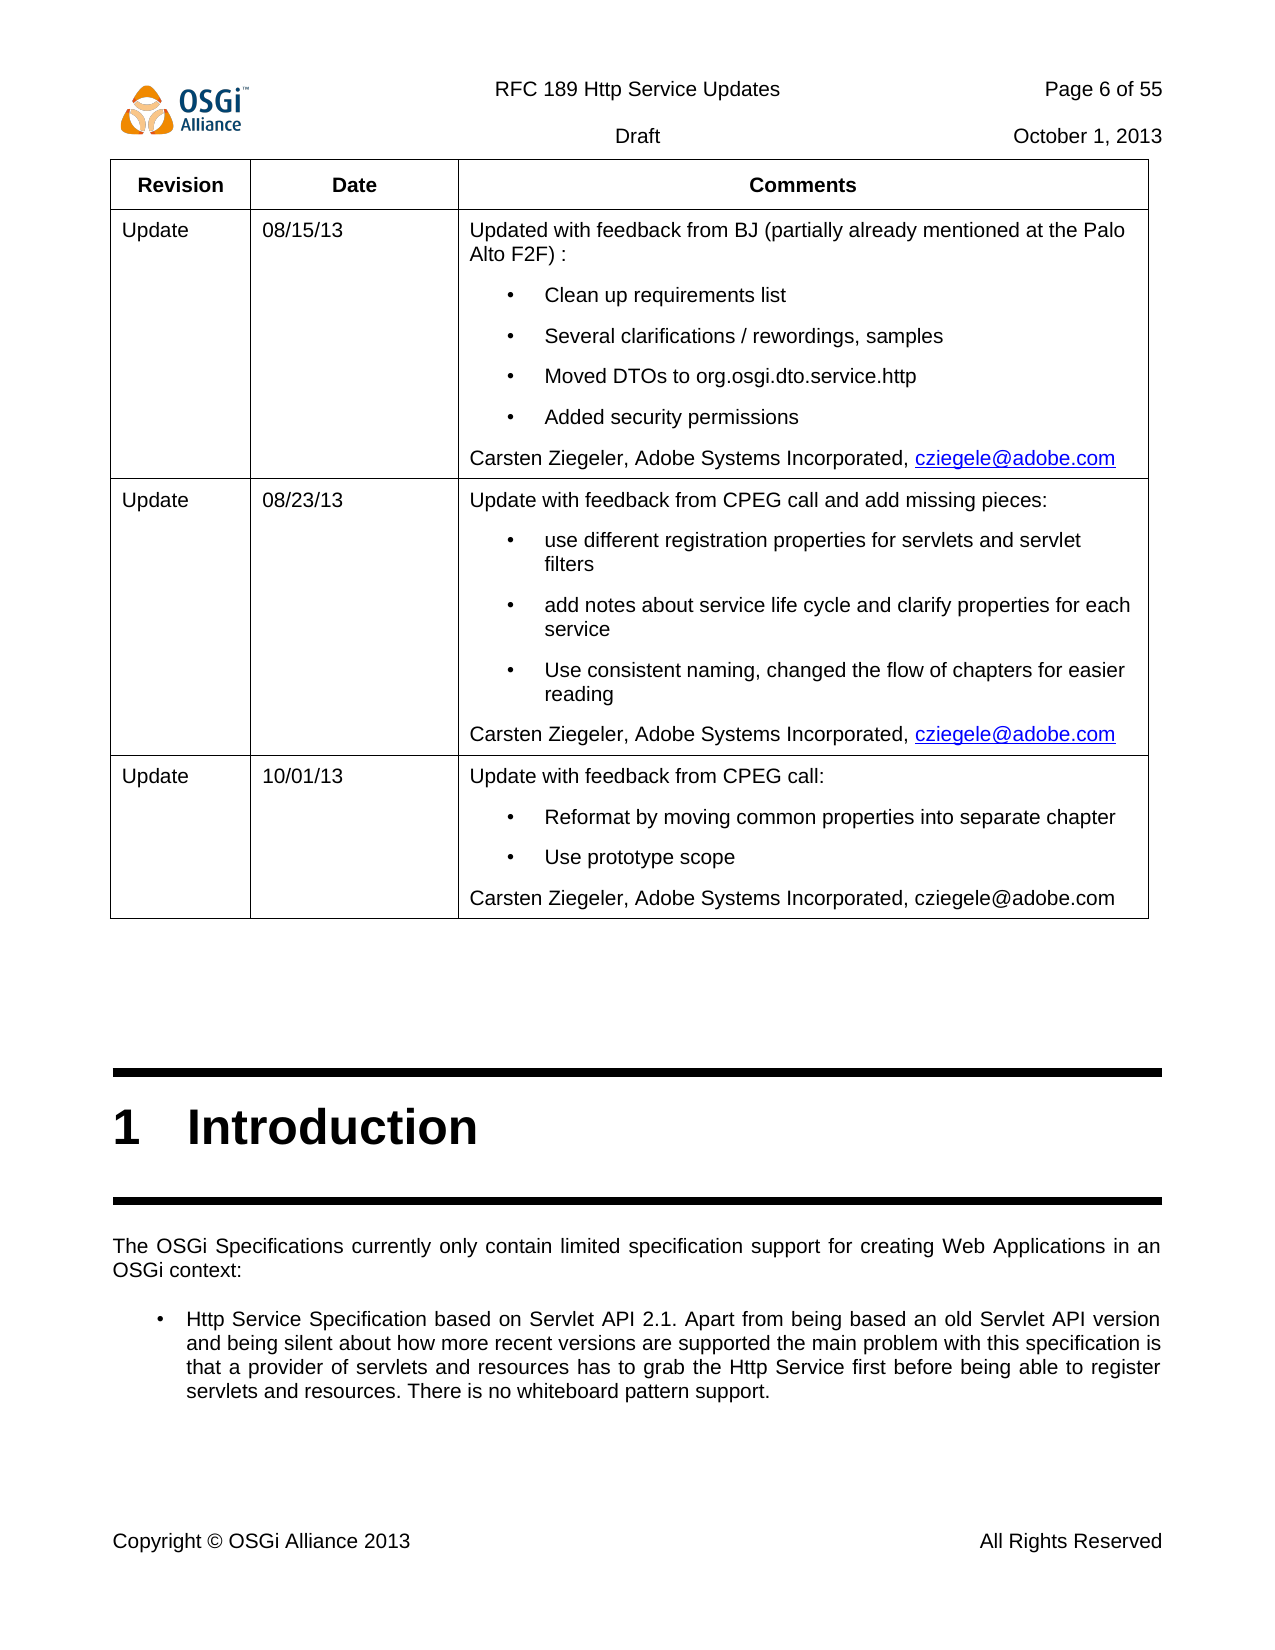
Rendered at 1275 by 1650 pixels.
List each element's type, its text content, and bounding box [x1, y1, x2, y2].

table_header Comments [459, 160, 1148, 209]
list Http Service Specification based on Servlet API 2.1. Apart from being based an old Servlet API version and being silent about how more recent versions are supported the main problem with this specification is that a provider of servlets and resources has to grab the Http Service first before being able to register servlets and resources. There is no whiteboard pattern support. [157, 1307, 1162, 1403]
table_cell Updated with feedback from BJ (partially already mentioned at the Palo Alto F2F) : Clean up requirements list Several clarifications / rewordings, samples Moved DTOs to org.osgi.dto.service.http Added security permissions Carsten Ziegeler, Adobe Systems Incorporated, cziegele@adobe.com [459, 210, 1148, 478]
text The OSGi Specifications currently only contain limited specification support for creating Web Applications in an OSGi context: [112, 1234, 1162, 1282]
table_cell Update with feedback from CPEG call: Reformat by moving common properties into separate chapter Use prototype scope Carsten Ziegeler, Adobe Systems Incorporated, cziegele@adobe.com [459, 756, 1148, 918]
table_cell Update [111, 479, 250, 754]
table_header Date [251, 160, 458, 209]
table_cell 08/15/13 [251, 210, 458, 478]
table_cell 10/01/13 [251, 756, 458, 918]
picture [113, 78, 257, 142]
table_cell Update [111, 756, 250, 918]
subtitle Introduction [112, 1069, 1162, 1205]
table_header Revision [111, 160, 250, 209]
table_cell Update [111, 210, 250, 478]
table_cell 08/23/13 [251, 479, 458, 754]
table_cell Update with feedback from CPEG call and add missing pieces: use different registration properties for servlets and servlet filters add notes about service life cycle and clarify properties for each service Use consistent naming, changed the flow of chapters for easier reading Carsten Ziegeler, Adobe Systems Incorporated, cziegele@adobe.com [459, 479, 1148, 754]
